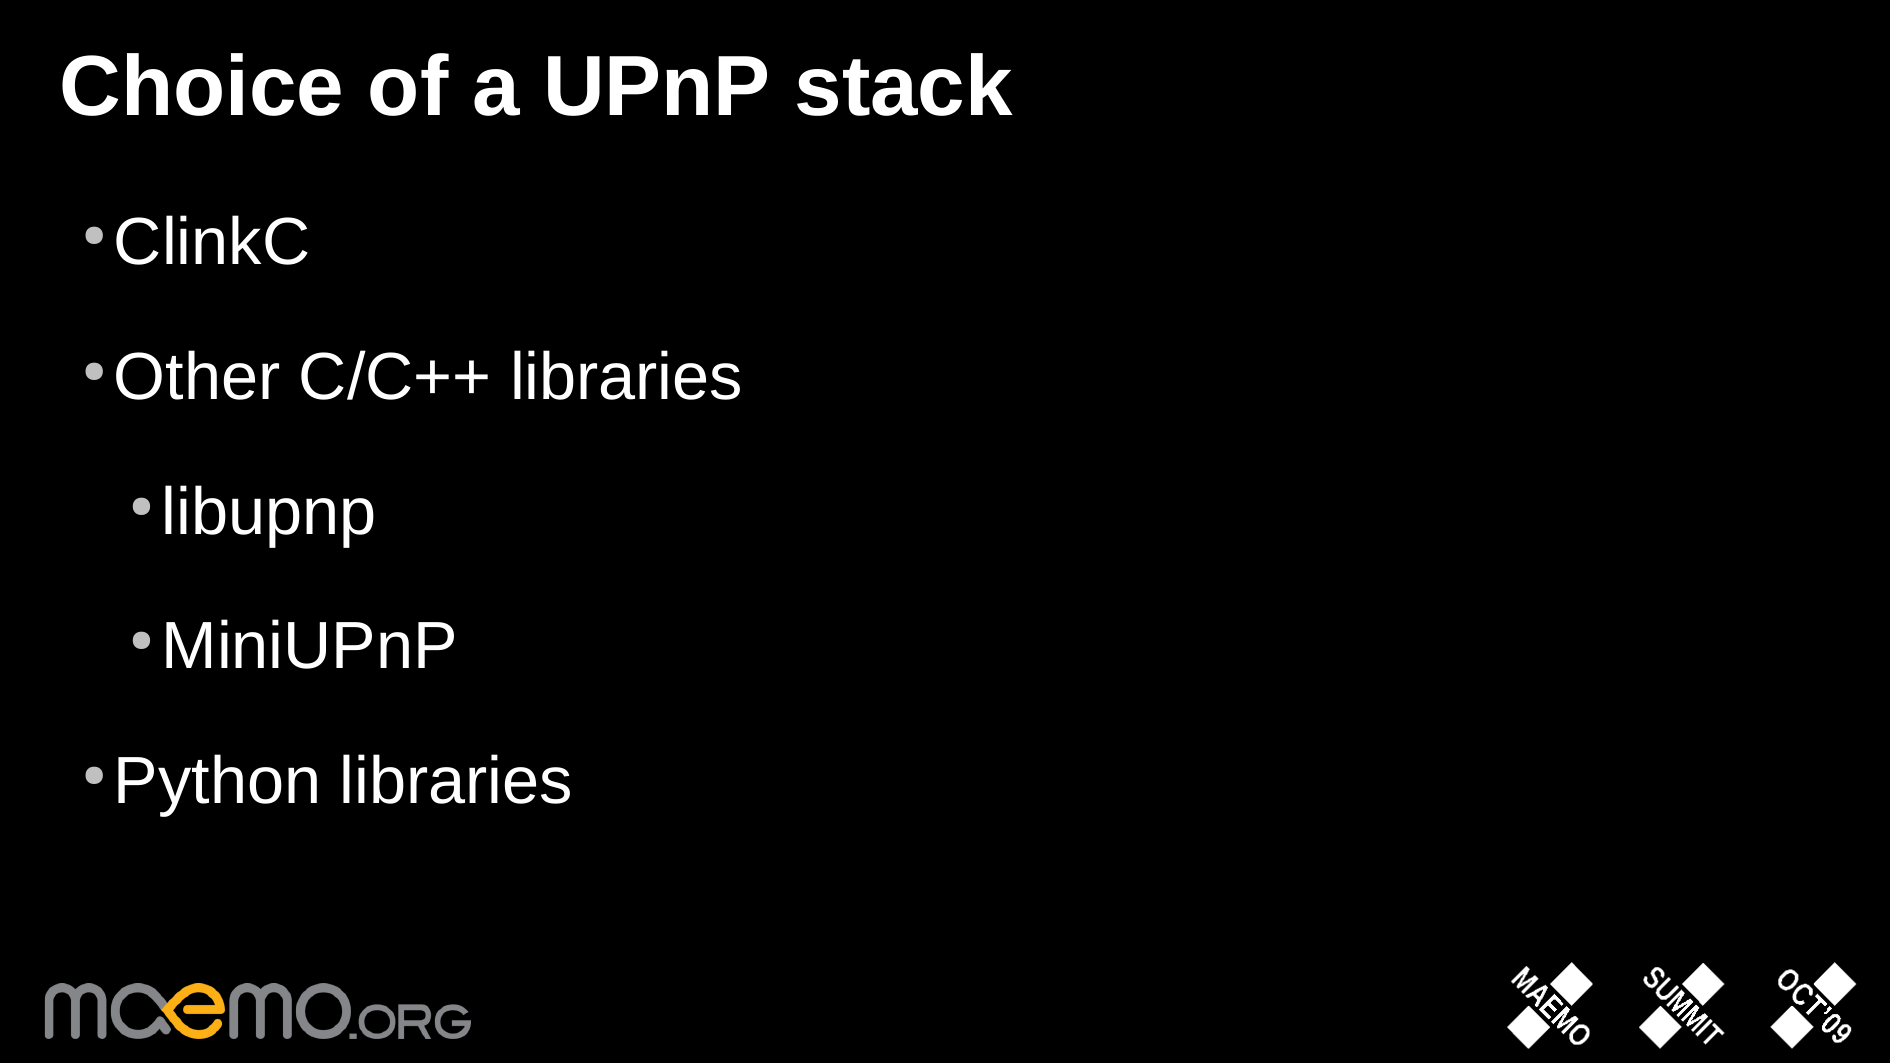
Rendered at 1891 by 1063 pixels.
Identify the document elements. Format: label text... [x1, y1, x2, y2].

list ClinkC Other C/C++ libraries libupnp MiniUPnP Python libraries [37, 150, 1876, 896]
title Choice of a UPnP stack [44, 19, 1856, 144]
picture [44, 983, 471, 1039]
